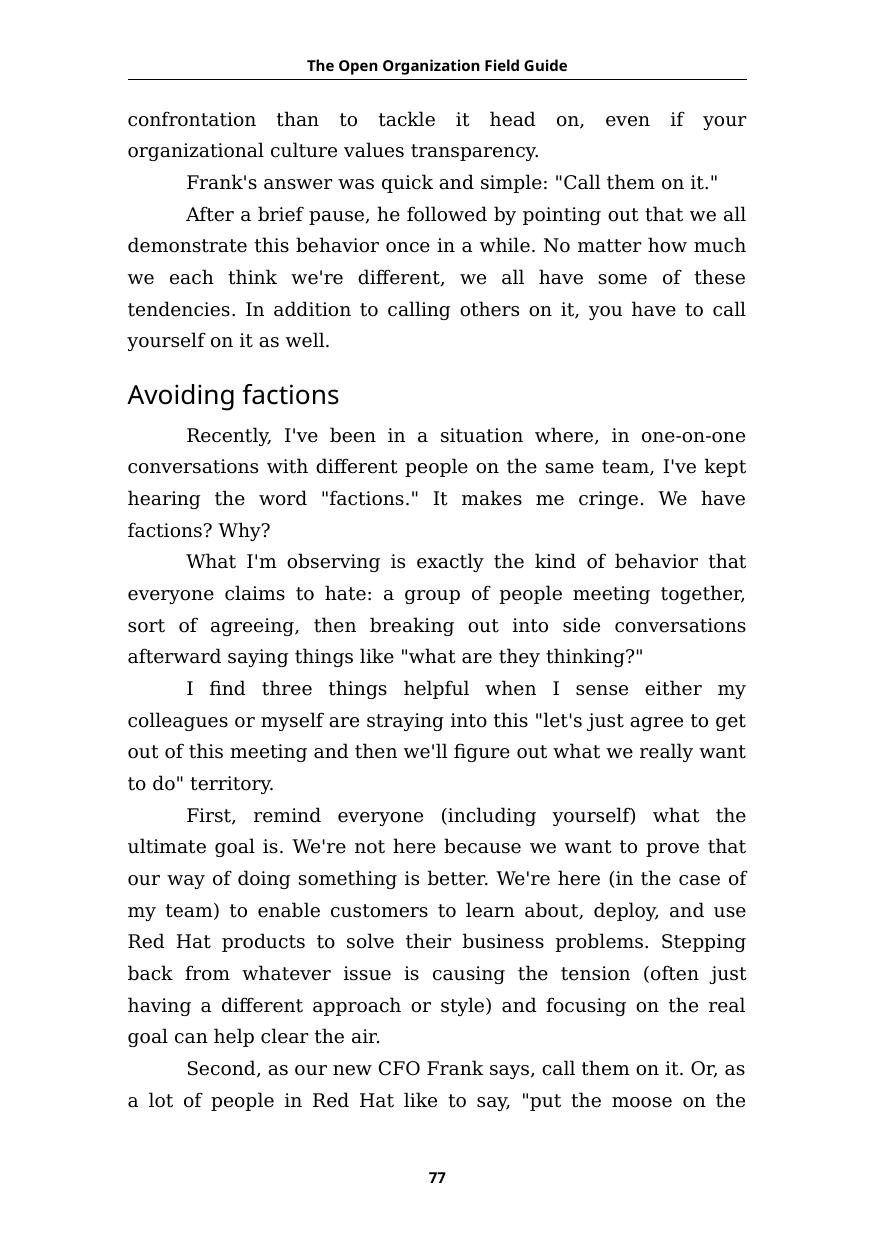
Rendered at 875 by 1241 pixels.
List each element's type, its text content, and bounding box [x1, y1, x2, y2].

subtitle Avoiding factions [127, 376, 747, 412]
text I find three things helpful when I sense either my colleagues or myself are straying into this "let's just agree to get out of this meeting and then we'll figure out what we really want to do" territory. [127, 678, 747, 795]
text Frank's answer was quick and simple: "Call them on it." [127, 172, 747, 194]
text Recently, I've been in a situation where, in one-on-one conversations with different people on the same team, I've kept hearing the word "factions." It makes me cringe. We have factions? Why? [127, 425, 747, 542]
text confrontation than to tackle it head on, even if your organizational culture values transparency. [127, 108, 747, 162]
text Second, as our new CFO Frank says, call them on it. Or, as a lot of people in Red Hat like to say, "put the moose on the [127, 1058, 747, 1112]
text After a brief pause, he followed by pointing out that we all demonstrate this behavior once in a while. No matter how much we each think we're different, we all have some of these tendencies. In addition to calling others on it, you have to call yourself on it as well. [127, 203, 747, 352]
text What I'm observing is exactly the kind of behavior that everyone claims to hate: a group of people meeting together, sort of agreeing, then breaking out into side conversations afterward saying things like "what are they thinking?" [127, 551, 747, 668]
text First, remind everyone (including yourself) what the ultimate goal is. We're not here because we want to prove that our way of doing something is better. We're here (in the case of my team) to enable customers to learn about, deploy, and use Red Hat products to solve their business problems. Stepping back from whatever issue is causing the tension (often just having a different approach or style) and focusing on the real goal can help clear the air. [127, 805, 747, 1048]
